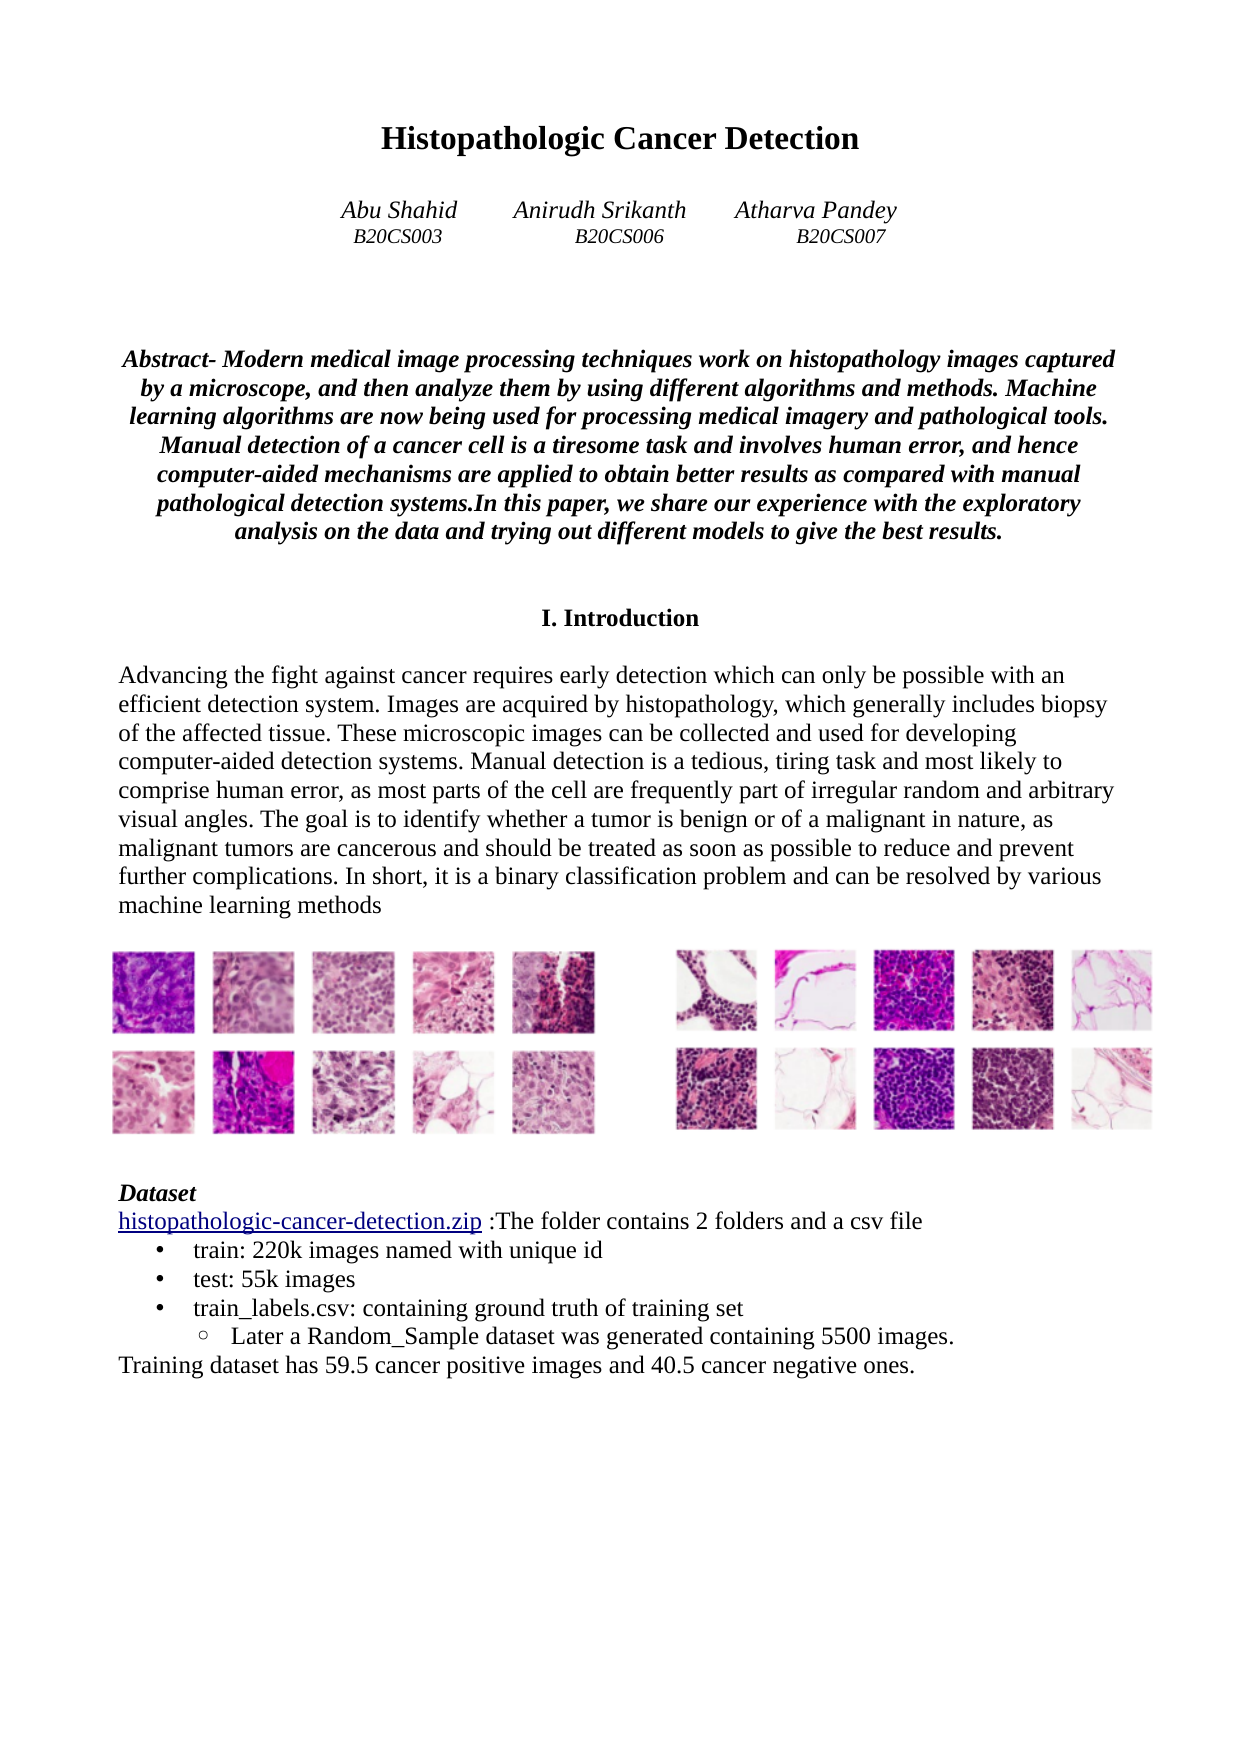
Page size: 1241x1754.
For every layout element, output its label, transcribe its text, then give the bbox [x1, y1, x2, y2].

text Abu Shahid Anirudh Srikanth Atharva Pandey [118, 195, 1122, 223]
text Dataset [118, 1178, 1122, 1206]
list train_labels.csv: containing ground truth of training set [156, 1293, 1122, 1321]
text B20CS003 B20CS006 B20CS007 [118, 223, 1122, 248]
list Later a Random_Sample dataset was generated containing 5500 images. [193, 1321, 1122, 1350]
text Advancing the fight against cancer requires early detection which can only be possible with an efficient detection system. Images are acquired by histopathology, which generally includes biopsy of the affected tissue. These microscopic images can be collected and used for developing computer-aided detection systems. Manual detection is a tedious, tiring task and most likely to comprise human error, as most parts of the cell are frequently part of irregular random and arbitrary visual angles. The goal is to identify whether a tumor is benign or of a malignant in nature, as malignant tumors are cancerous and should be treated as soon as possible to reduce and prevent further complications. In short, it is a binary classification problem and can be resolved by various machine learning methods [118, 660, 1122, 919]
text Training dataset has 59.5 cancer positive images and 40.5 cancer negative ones. [118, 1350, 1122, 1379]
picture [107, 945, 601, 1142]
text Abstract- Modern medical image processing techniques work on histopathology images captured by a microscope, and then analyze them by using different algorithms and methods. Machine learning algorithms are now being used for processing medical imagery and pathological tools. Manual detection of a cancer cell is a tiresome task and involves human error, and hence computer-aided mechanisms are applied to obtain better results as compared with manual pathological detection systems.In this paper, we share our experience with the exploratory analysis on the data and trying out different models to give the best results. [118, 344, 1122, 545]
list test: 55k images [156, 1264, 1122, 1293]
text histopathologic-cancer-detection.zip :The folder contains 2 folders and a csv file [118, 1206, 1122, 1235]
text Histopathologic Cancer Detection [118, 118, 1122, 156]
text I. Introduction [118, 603, 1122, 631]
list train: 220k images named with unique id [156, 1235, 1122, 1264]
picture [668, 945, 1163, 1140]
